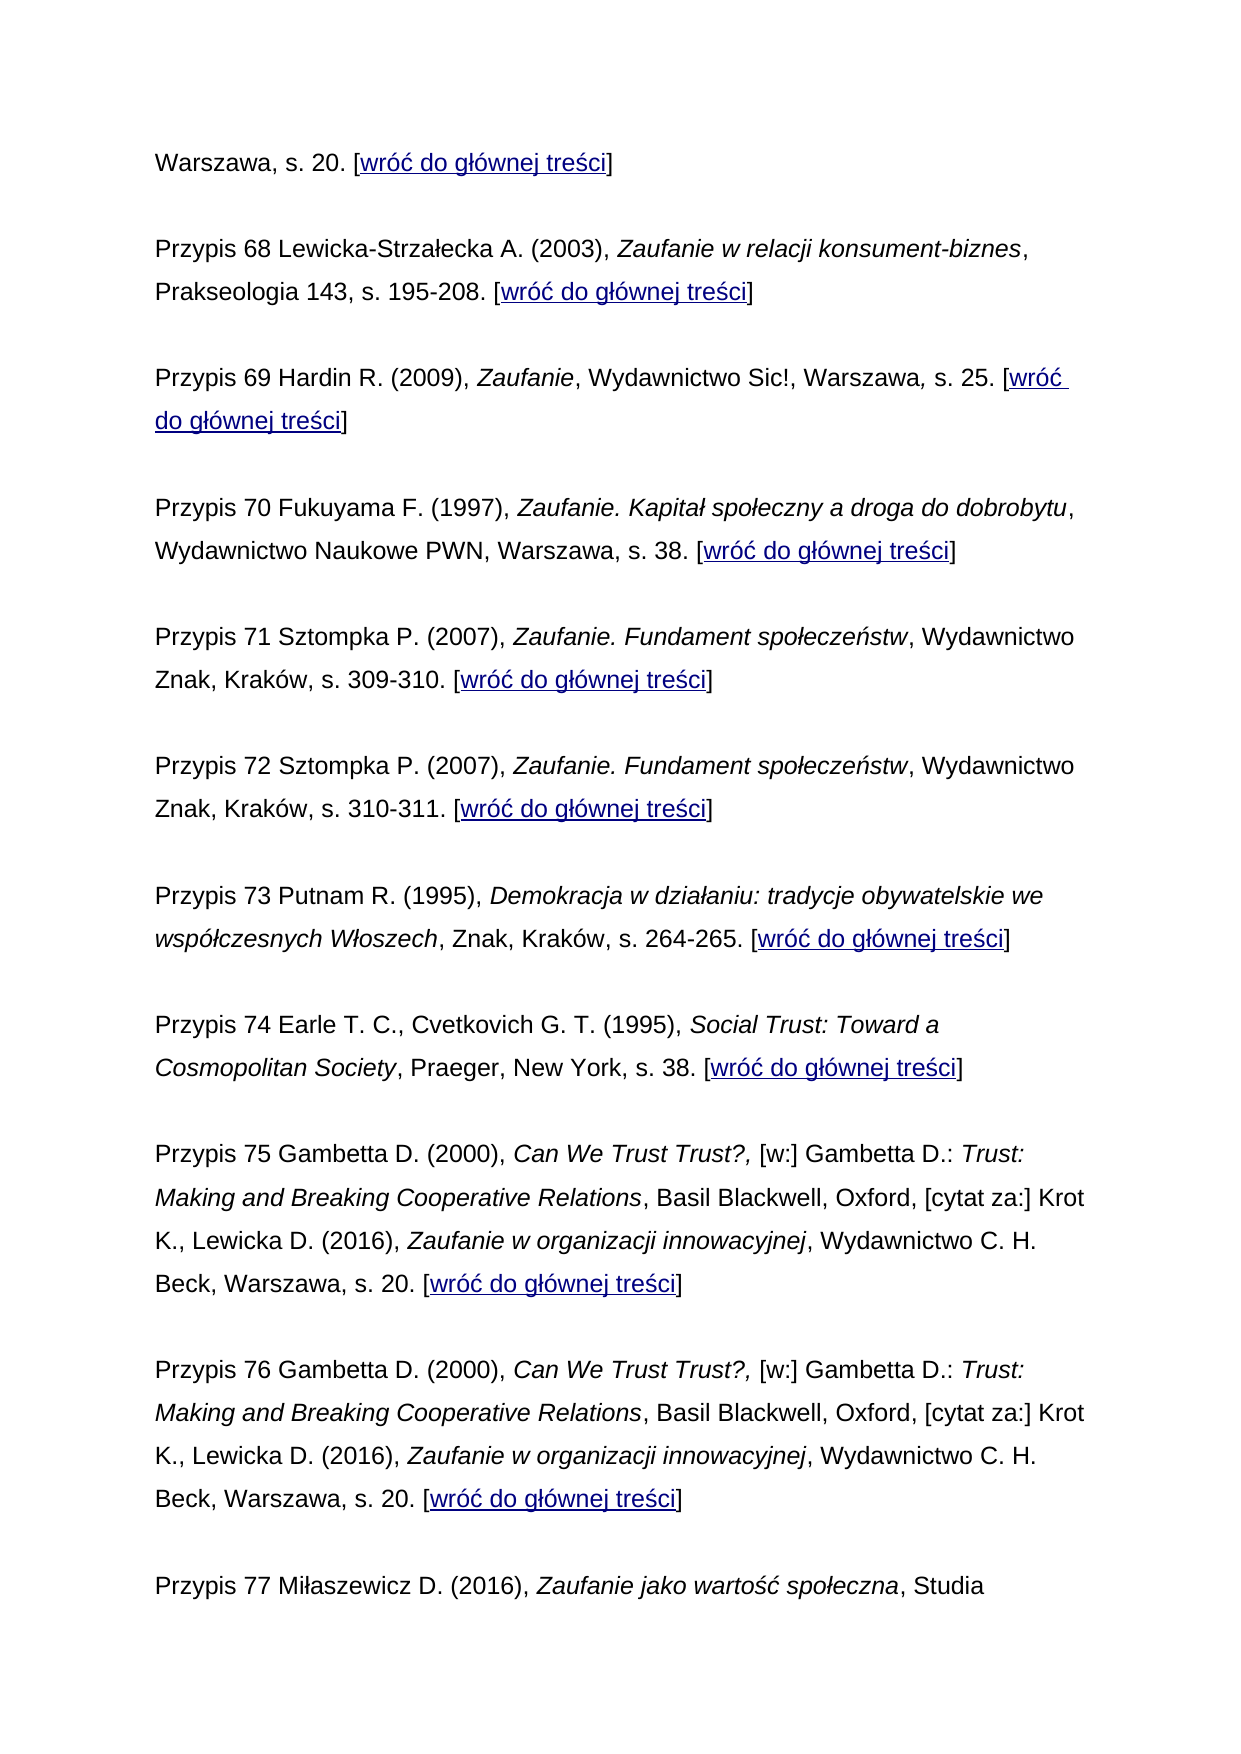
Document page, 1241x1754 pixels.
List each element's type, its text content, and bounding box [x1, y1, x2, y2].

text Przypis 69 Hardin R. (2009), Zaufanie, Wydawnictwo Sic!, Warszawa, s. 25. [wróć do głównej treści] [154, 363, 1093, 435]
text Przypis 77 Miłaszewicz D. (2016), Zaufanie jako wartość społeczna, Studia [154, 1571, 1093, 1599]
text Przypis 74 Earle T. C., Cvetkovich G. T. (1995), Social Trust: Toward a Cosmopolitan Society, Praeger, New York, s. 38. [wróć do głównej treści] [154, 1010, 1093, 1082]
text Przypis 68 Lewicka-Strzałecka A. (2003), Zaufanie w relacji konsument-biznes, Prakseologia 143, s. 195-208. [wróć do głównej treści] [154, 234, 1093, 306]
text Przypis 73 Putnam R. (1995), Demokracja w działaniu: tradycje obywatelskie we współczesnych Włoszech, Znak, Kraków, s. 264-265. [wróć do głównej treści] [154, 881, 1093, 953]
text Przypis 76 Gambetta D. (2000), Can We Trust Trust?, [w:] Gambetta D.: Trust: Making and Breaking Cooperative Relations, Basil Blackwell, Oxford, [cytat za:] Krot K., Lewicka D. (2016), Zaufanie w organizacji innowacyjnej, Wydawnictwo C. H. Beck, Warszawa, s. 20. [wróć do głównej treści] [154, 1355, 1093, 1513]
text Warszawa, s. 20. [wróć do głównej treści] [154, 148, 1093, 176]
text Przypis 75 Gambetta D. (2000), Can We Trust Trust?, [w:] Gambetta D.: Trust: Making and Breaking Cooperative Relations, Basil Blackwell, Oxford, [cytat za:] Krot K., Lewicka D. (2016), Zaufanie w organizacji innowacyjnej, Wydawnictwo C. H. Beck, Warszawa, s. 20. [wróć do głównej treści] [154, 1139, 1093, 1298]
text Przypis 70 Fukuyama F. (1997), Zaufanie. Kapitał społeczny a droga do dobrobytu, Wydawnictwo Naukowe PWN, Warszawa, s. 38. [wróć do głównej treści] [154, 493, 1093, 564]
text Przypis 71 Sztompka P. (2007), Zaufanie. Fundament społeczeństw, Wydawnictwo Znak, Kraków, s. 309-310. [wróć do głównej treści] [154, 622, 1093, 694]
text Przypis 72 Sztompka P. (2007), Zaufanie. Fundament społeczeństw, Wydawnictwo Znak, Kraków, s. 310-311. [wróć do głównej treści] [154, 751, 1093, 823]
